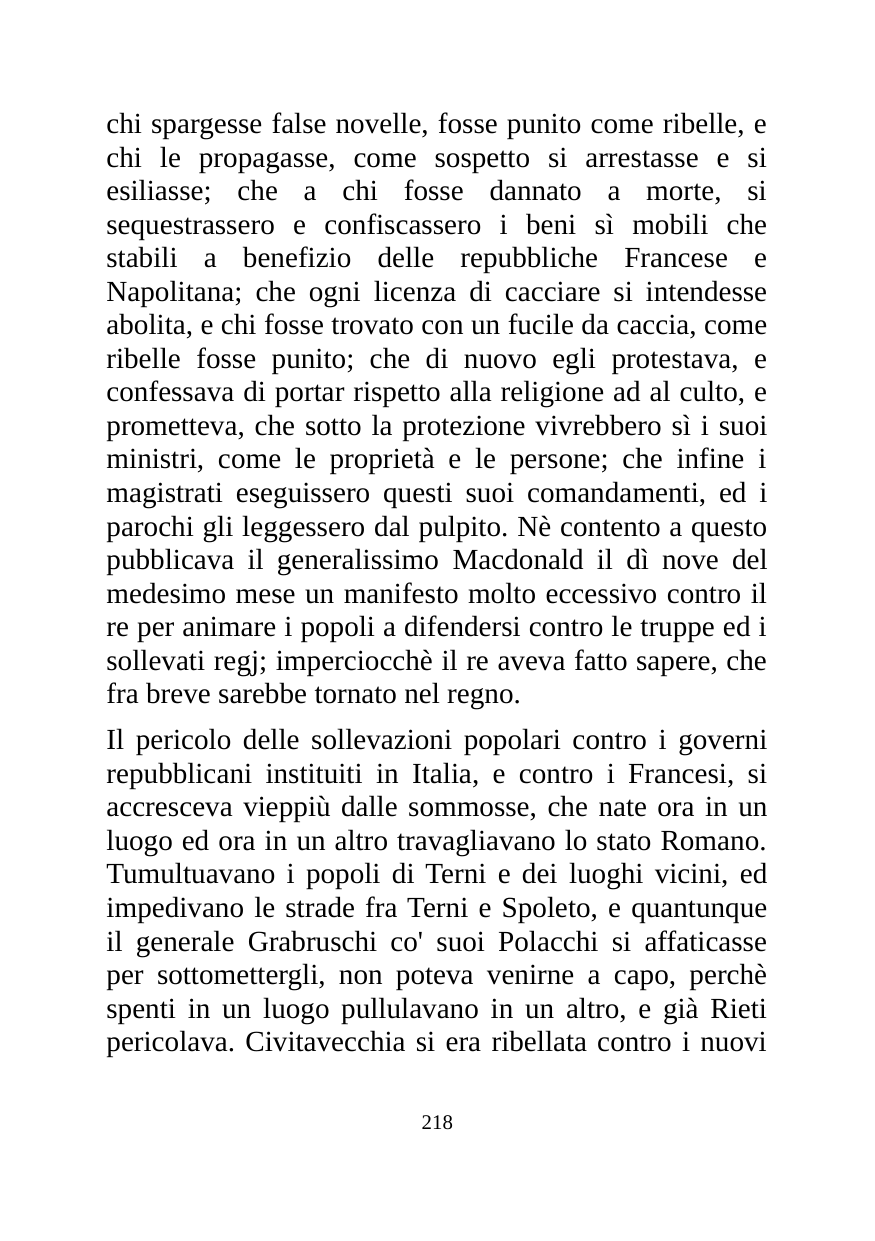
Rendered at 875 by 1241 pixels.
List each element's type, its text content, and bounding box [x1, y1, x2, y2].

text Il pericolo delle sollevazioni popolari contro i governi repubblicani instituiti in Italia, e contro i Francesi, si accresceva vieppiù dalle sommosse, che nate ora in un luogo ed ora in un altro travagliavano lo stato Romano. Tumultuavano i popoli di Terni e dei luoghi vicini, ed impedivano le strade fra Terni e Spoleto, e quantunque il generale Grabruschi co' suoi Polacchi si affaticasse per sottomettergli, non poteva venirne a capo, perchè spenti in un luogo pullulavano in un altro, e già Rieti pericolava. Civitavecchia si era ribellata contro i nuovi [106, 722, 768, 1058]
text chi spargesse false novelle, fosse punito come ribelle, e chi le propagasse, come sospetto si arrestasse e si esiliasse; che a chi fosse dannato a morte, si sequestrassero e confiscassero i beni sì mobili che stabili a benefizio delle repubbliche Francese e Napolitana; che ogni licenza di cacciare si intendesse abolita, e chi fosse trovato con un fucile da caccia, come ribelle fosse punito; che di nuovo egli protestava, e confessava di portar rispetto alla religione ad al culto, e prometteva, che sotto la protezione vivrebbero sì i suoi ministri, come le proprietà e le persone; che infine i magistrati eseguissero questi suoi comandamenti, ed i parochi gli leggessero dal pulpito. Nè contento a questo pubblicava il generalissimo Macdonald il dì nove del medesimo mese un manifesto molto eccessivo contro il re per animare i popoli a difendersi contro le truppe ed i sollevati regj; imperciocchè il re aveva fatto sapere, che fra breve sarebbe tornato nel regno. [106, 106, 768, 710]
